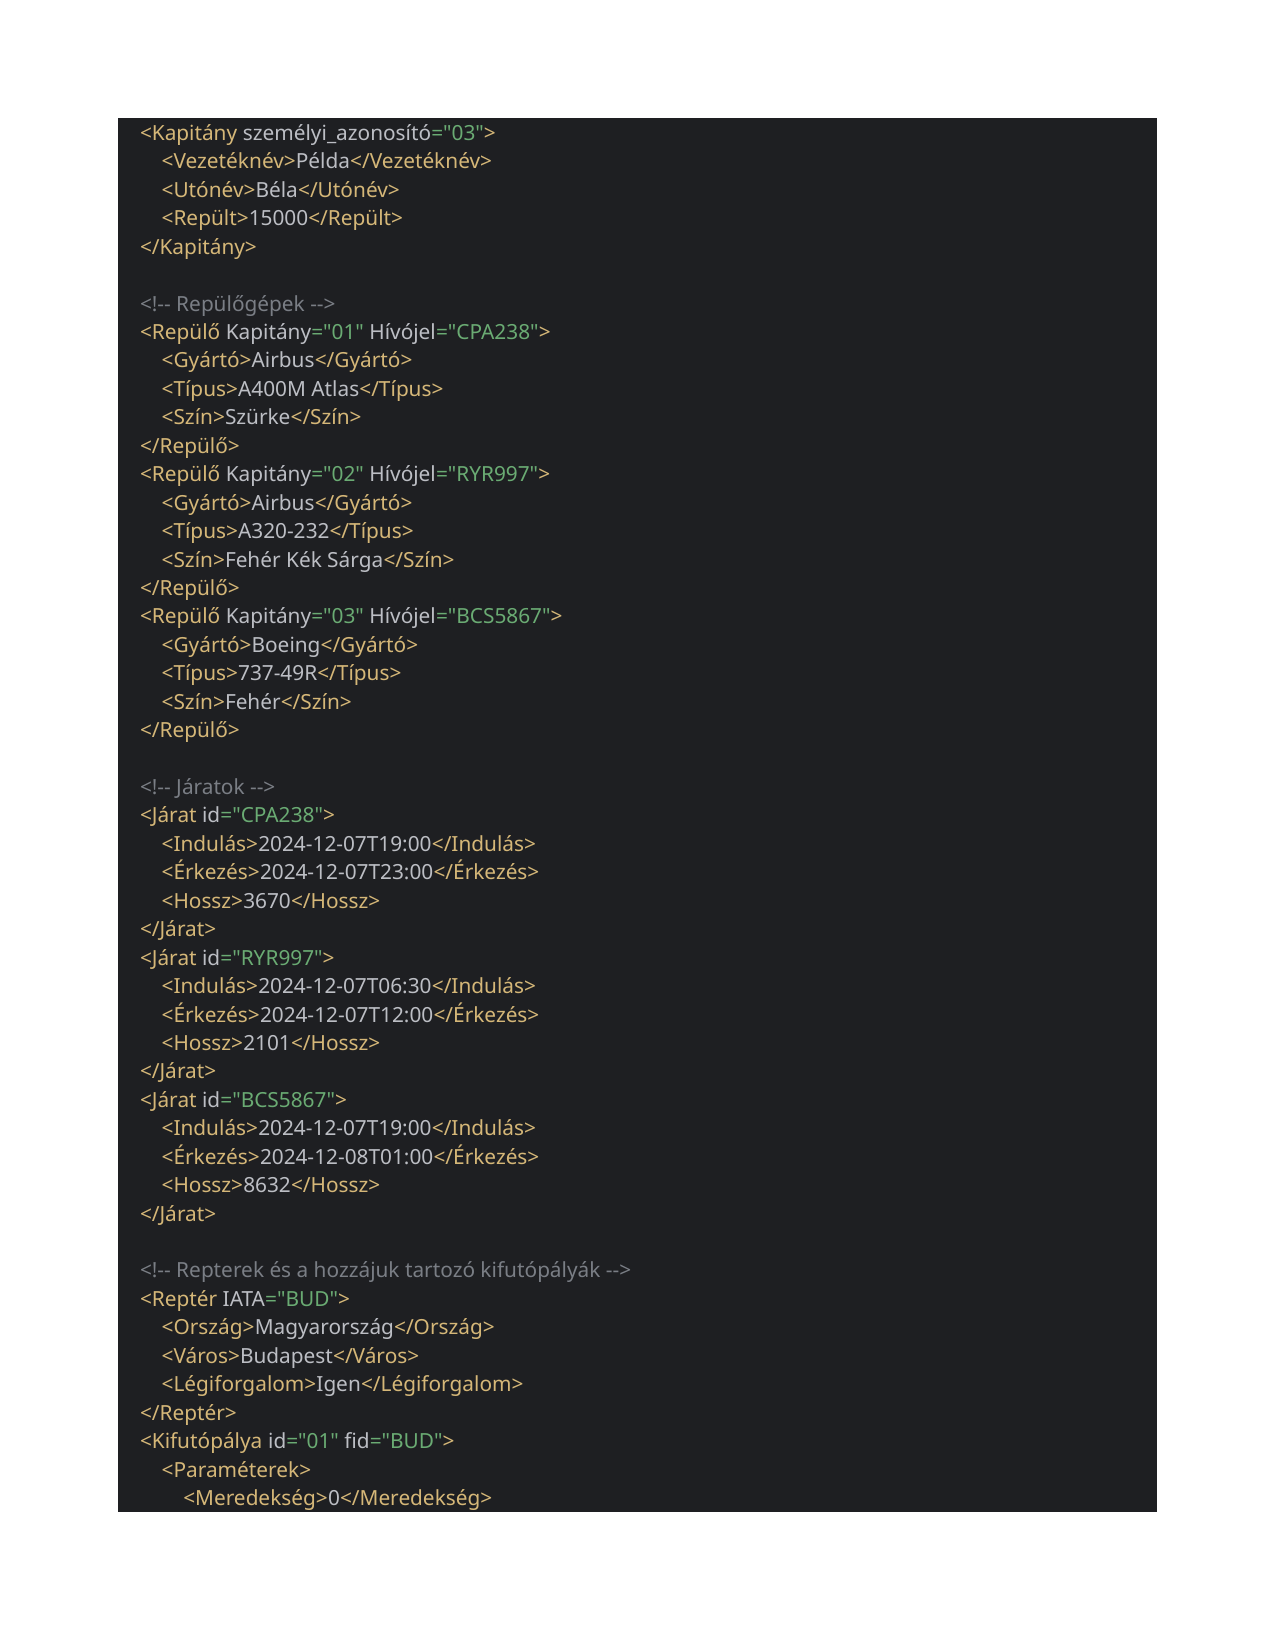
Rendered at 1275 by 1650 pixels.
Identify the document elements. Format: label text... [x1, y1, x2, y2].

text <Kapitány személyi_azonosító="03"> <Vezetéknév>Példa</Vezetéknév> <Utónév>Béla</Utónév> <Repült>15000</Repült> </Kapitány> <!-- Repülőgépek --> <Repülő Kapitány="01" Hívójel="CPA238"> <Gyártó>Airbus</Gyártó> <Típus>A400M Atlas</Típus> <Szín>Szürke</Szín> </Repülő> <Repülő Kapitány="02" Hívójel="RYR997"> <Gyártó>Airbus</Gyártó> <Típus>A320-232</Típus> <Szín>Fehér Kék Sárga</Szín> </Repülő> <Repülő Kapitány="03" Hívójel="BCS5867"> <Gyártó>Boeing</Gyártó> <Típus>737-49R</Típus> <Szín>Fehér</Szín> </Repülő> <!-- Járatok --> <Járat id="CPA238"> <Indulás>2024-12-07T19:00</Indulás> <Érkezés>2024-12-07T23:00</Érkezés> <Hossz>3670</Hossz> </Járat> <Járat id="RYR997"> <Indulás>2024-12-07T06:30</Indulás> <Érkezés>2024-12-07T12:00</Érkezés> <Hossz>2101</Hossz> </Járat> <Járat id="BCS5867"> <Indulás>2024-12-07T19:00</Indulás> <Érkezés>2024-12-08T01:00</Érkezés> <Hossz>8632</Hossz> </Járat> <!-- Repterek és a hozzájuk tartozó kifutópályák --> <Reptér IATA="BUD"> <Ország>Magyarország</Ország> <Város>Budapest</Város> <Légiforgalom>Igen</Légiforgalom> </Reptér> <Kifutópálya id="01" fid="BUD"> <Paraméterek> <Meredekség>0</Meredekség> [118, 118, 1157, 1512]
